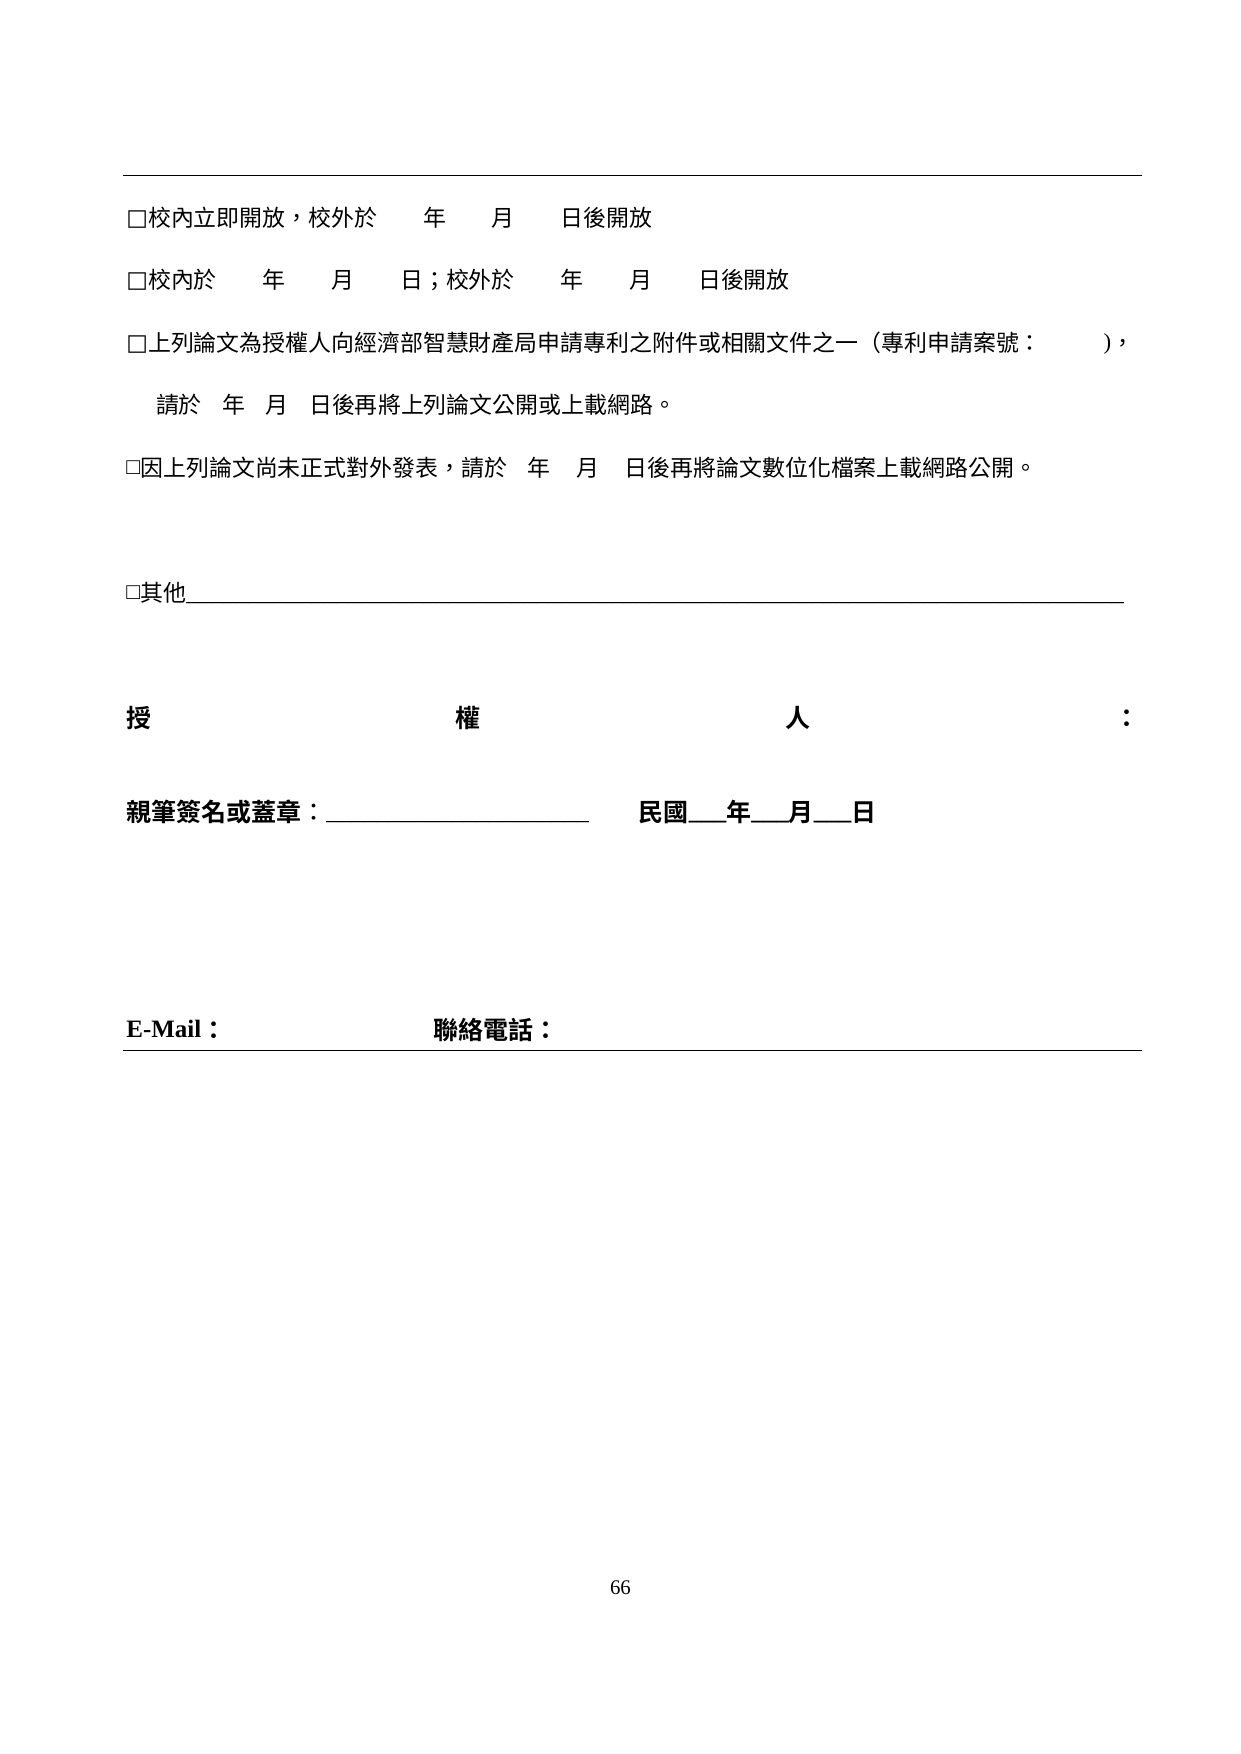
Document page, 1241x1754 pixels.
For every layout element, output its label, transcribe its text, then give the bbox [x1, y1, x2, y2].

table_header □校內立即開放，校外於 年 月 日後開放 □校內於 年 月 日；校外於 年 月 日後開放 □上列論文為授權人向經濟部智慧財產局申請專利之附件或相關文件之一（專利申請案號： )，請於 年 月 日後再將上列論文公開或上載網路。 □因上列論文尚未正式對外發表，請於 年 月 日後再將論文數位化檔案上載網路公開。 □其他___________________________________________________________________________ 授權人： 親筆簽名或蓋章：_____________________ 民國___年___月___日 E-Mail： 聯絡電話： [123, 176, 1142, 1050]
